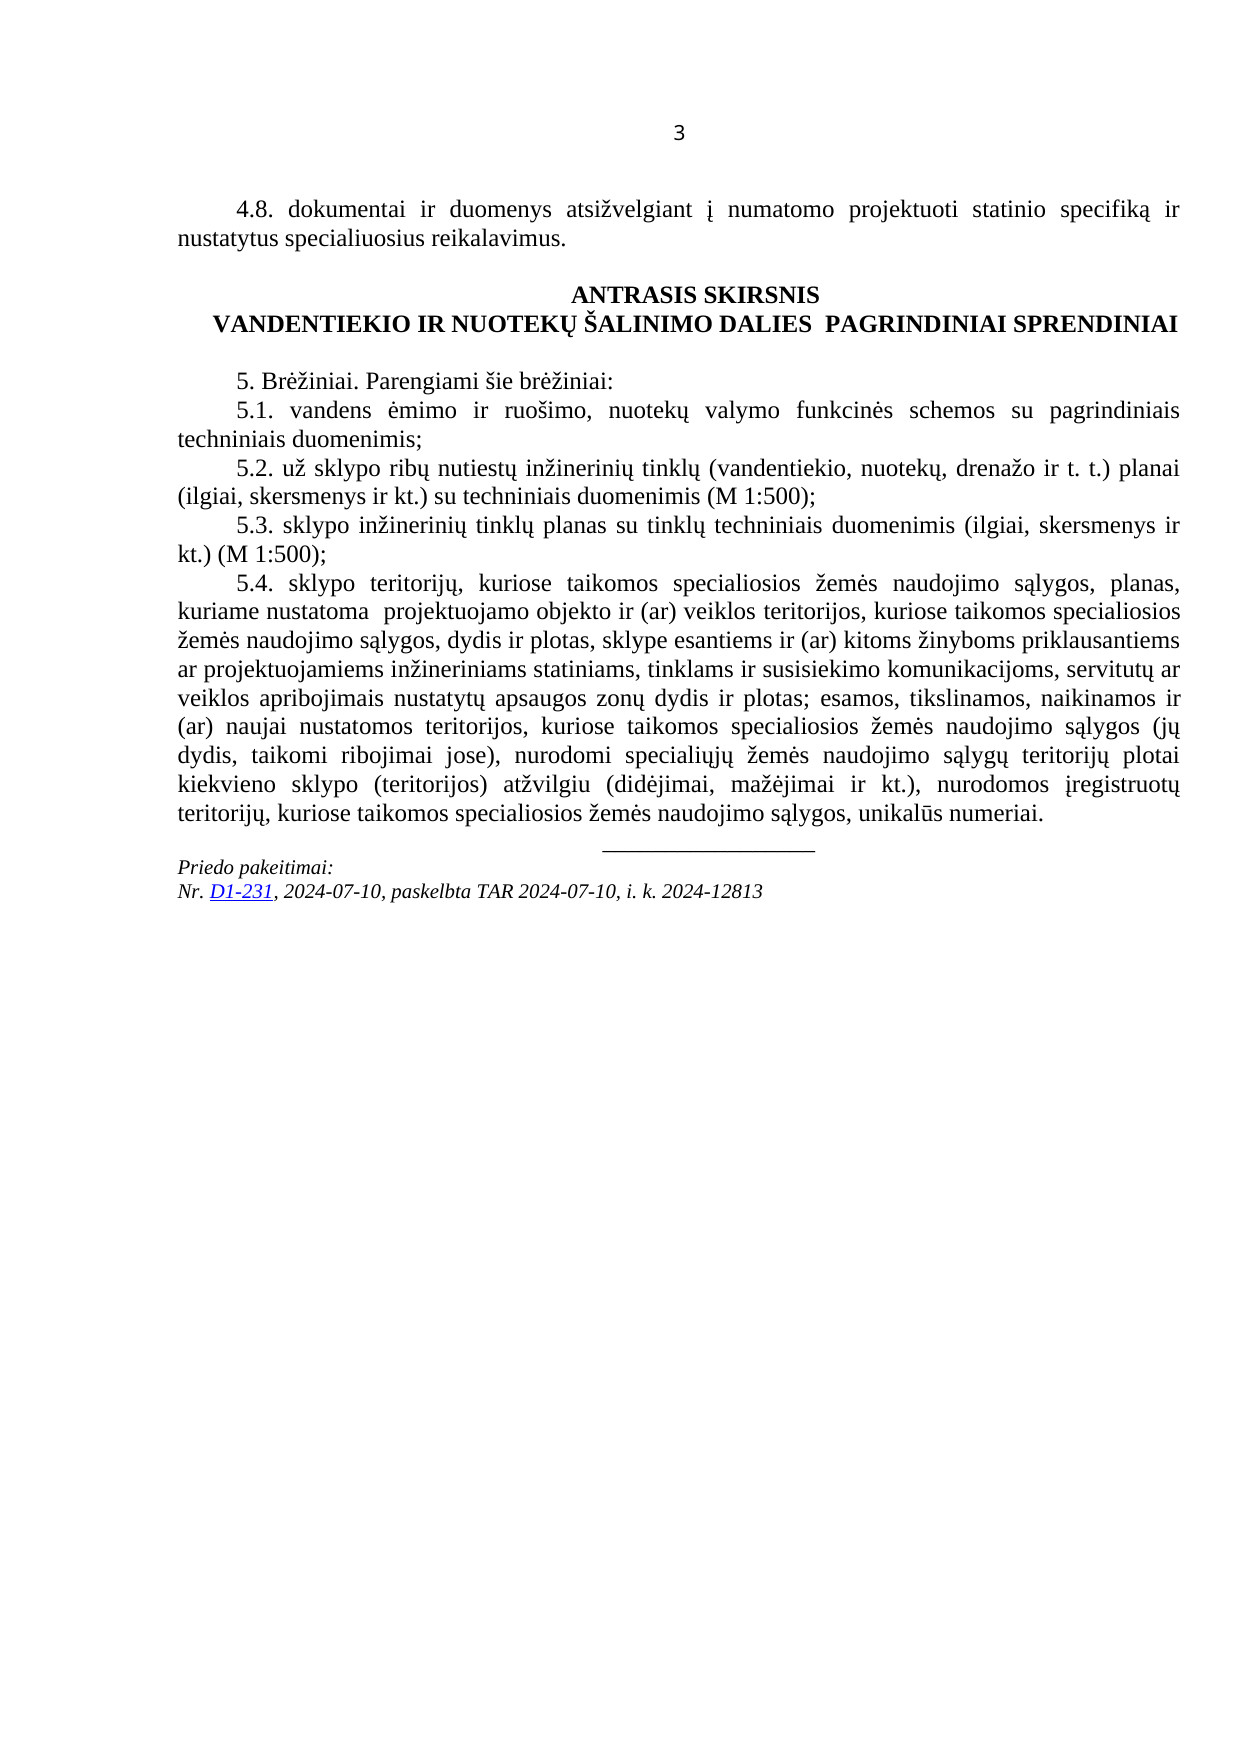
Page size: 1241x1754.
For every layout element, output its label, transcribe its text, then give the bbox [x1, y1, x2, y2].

text Priedo pakeitimai: [177, 855, 1181, 879]
text 5.4. sklypo teritorijų, kuriose taikomos specialiosios žemės naudojimo sąlygos, planas, kuriame nustatoma projektuojamo objekto ir (ar) veiklos teritorijos, kuriose taikomos specialiosios žemės naudojimo sąlygos, dydis ir plotas, sklype esantiems ir (ar) kitoms žinyboms priklausantiems ar projektuojamiems inžineriniams statiniams, tinklams ir susisiekimo komunikacijoms, servitutų ar veiklos apribojimais nustatytų apsaugos zonų dydis ir plotas; esamos, tikslinamos, naikinamos ir (ar) naujai nustatomos teritorijos, kuriose taikomos specialiosios žemės naudojimo sąlygos (jų dydis, taikomi ribojimai jose), nurodomi specialiųjų žemės naudojimo sąlygų teritorijų plotai kiekvieno sklypo (teritorijos) atžvilgiu (didėjimai, mažėjimai ir kt.), nurodomos įregistruotų teritorijų, kuriose taikomos specialiosios žemės naudojimo sąlygos, unikalūs numeriai. [177, 568, 1181, 826]
text 5.1. vandens ėmimo ir ruošimo, nuotekų valymo funkcinės schemos su pagrindiniais techniniais duomenimis; [177, 395, 1181, 453]
text _________________ [177, 826, 1181, 855]
text 4.8. dokumentai ir duomenys atsižvelgiant į numatomo projektuoti statinio specifiką ir nustatytus specialiuosius reikalavimus. [177, 194, 1181, 251]
text 5.3. sklypo inžinerinių tinklų planas su tinklų techniniais duomenimis (ilgiai, skersmenys ir kt.) (M 1:500); [177, 510, 1181, 568]
text Nr. D1-231, 2024-07-10, paskelbta TAR 2024-07-10, i. k. 2024-12813 [177, 879, 1181, 903]
text ANTRASIS SKIRSNIS [177, 280, 1181, 309]
text 5.2. už sklypo ribų nutiestų inžinerinių tinklų (vandentiekio, nuotekų, drenažo ir t. t.) planai (ilgiai, skersmenys ir kt.) su techniniais duomenimis (M 1:500); [177, 453, 1181, 510]
text VANDENTIEKIO IR NUOTEKŲ ŠALINIMO DALIES PAGRINDINIAI SPRENDINIAI [177, 309, 1181, 338]
text 5. Brėžiniai. Parengiami šie brėžiniai: [177, 366, 1181, 395]
